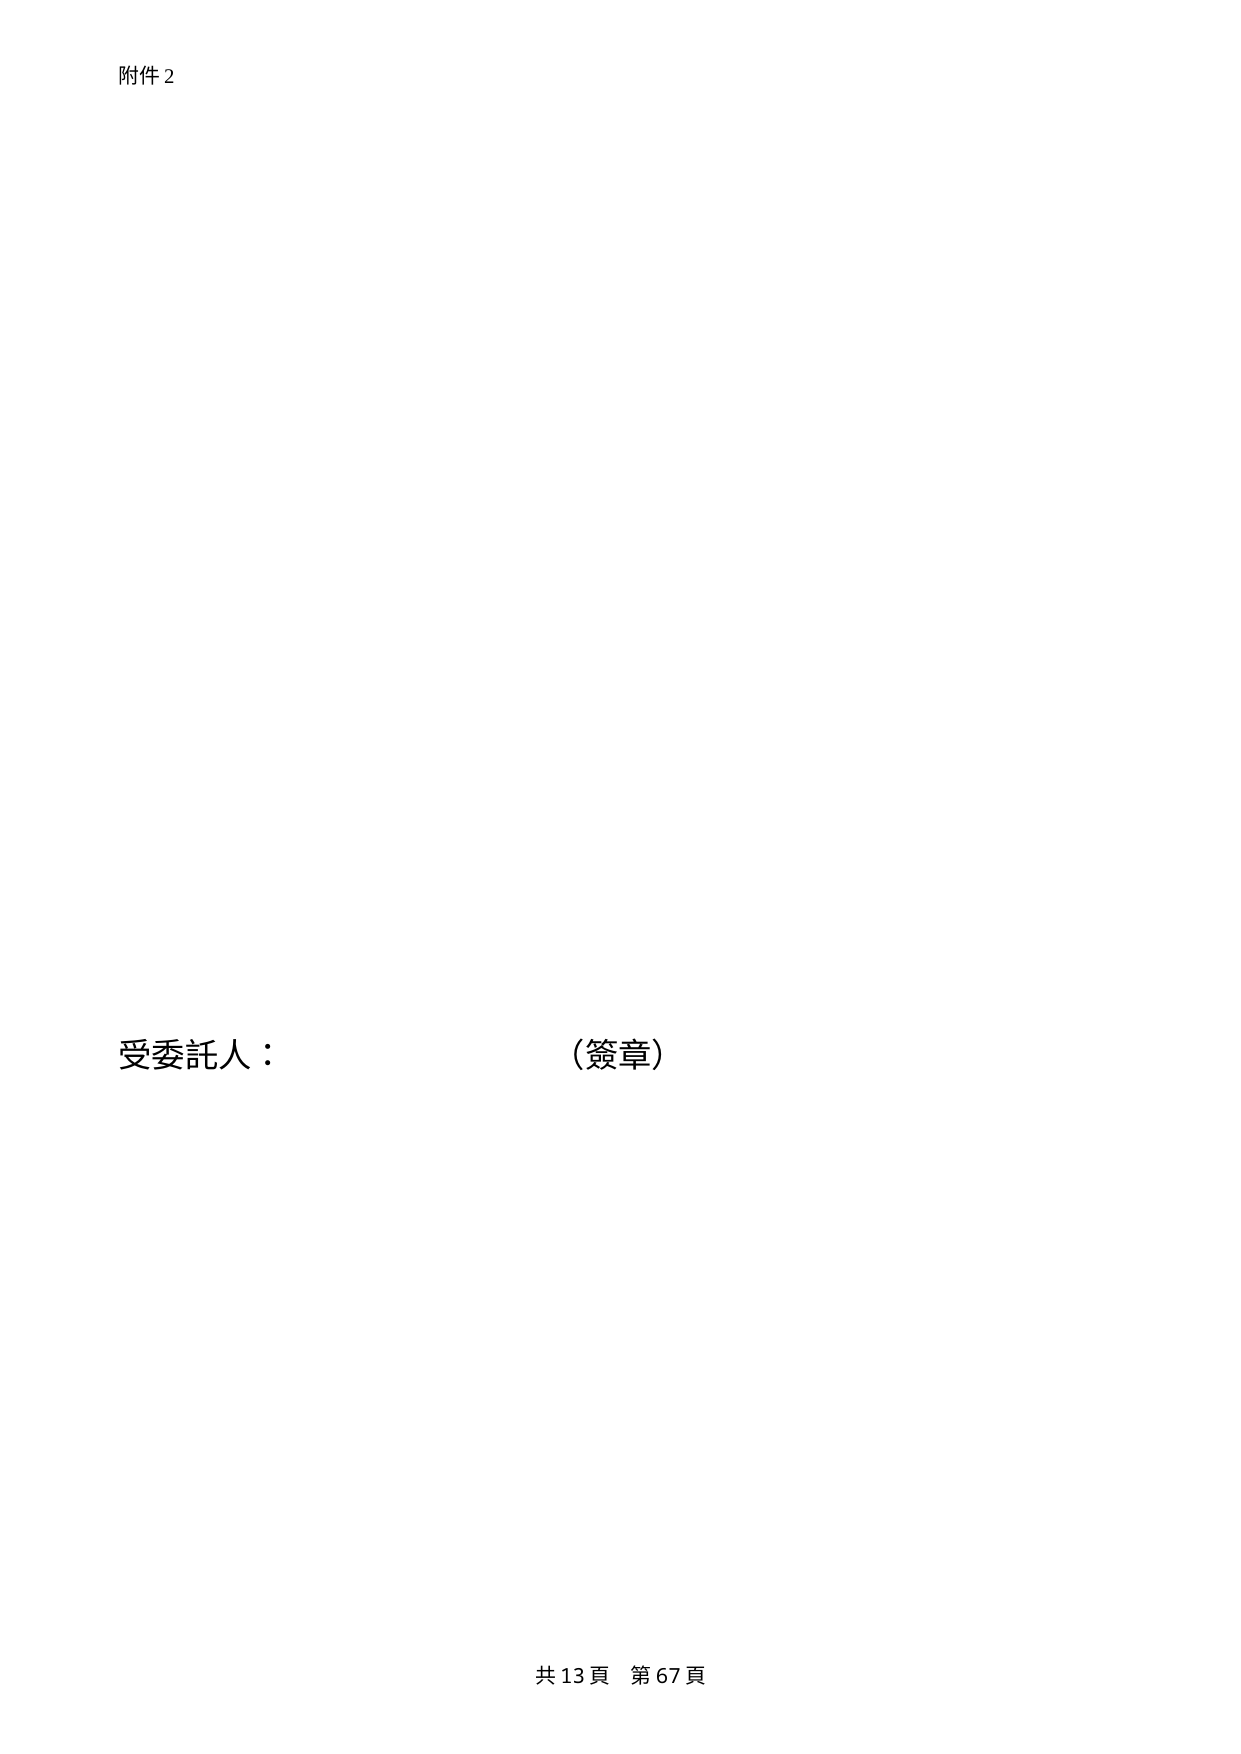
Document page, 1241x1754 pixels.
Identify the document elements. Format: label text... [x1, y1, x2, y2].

text 受委託人： （簽章） [118, 1011, 1122, 1074]
